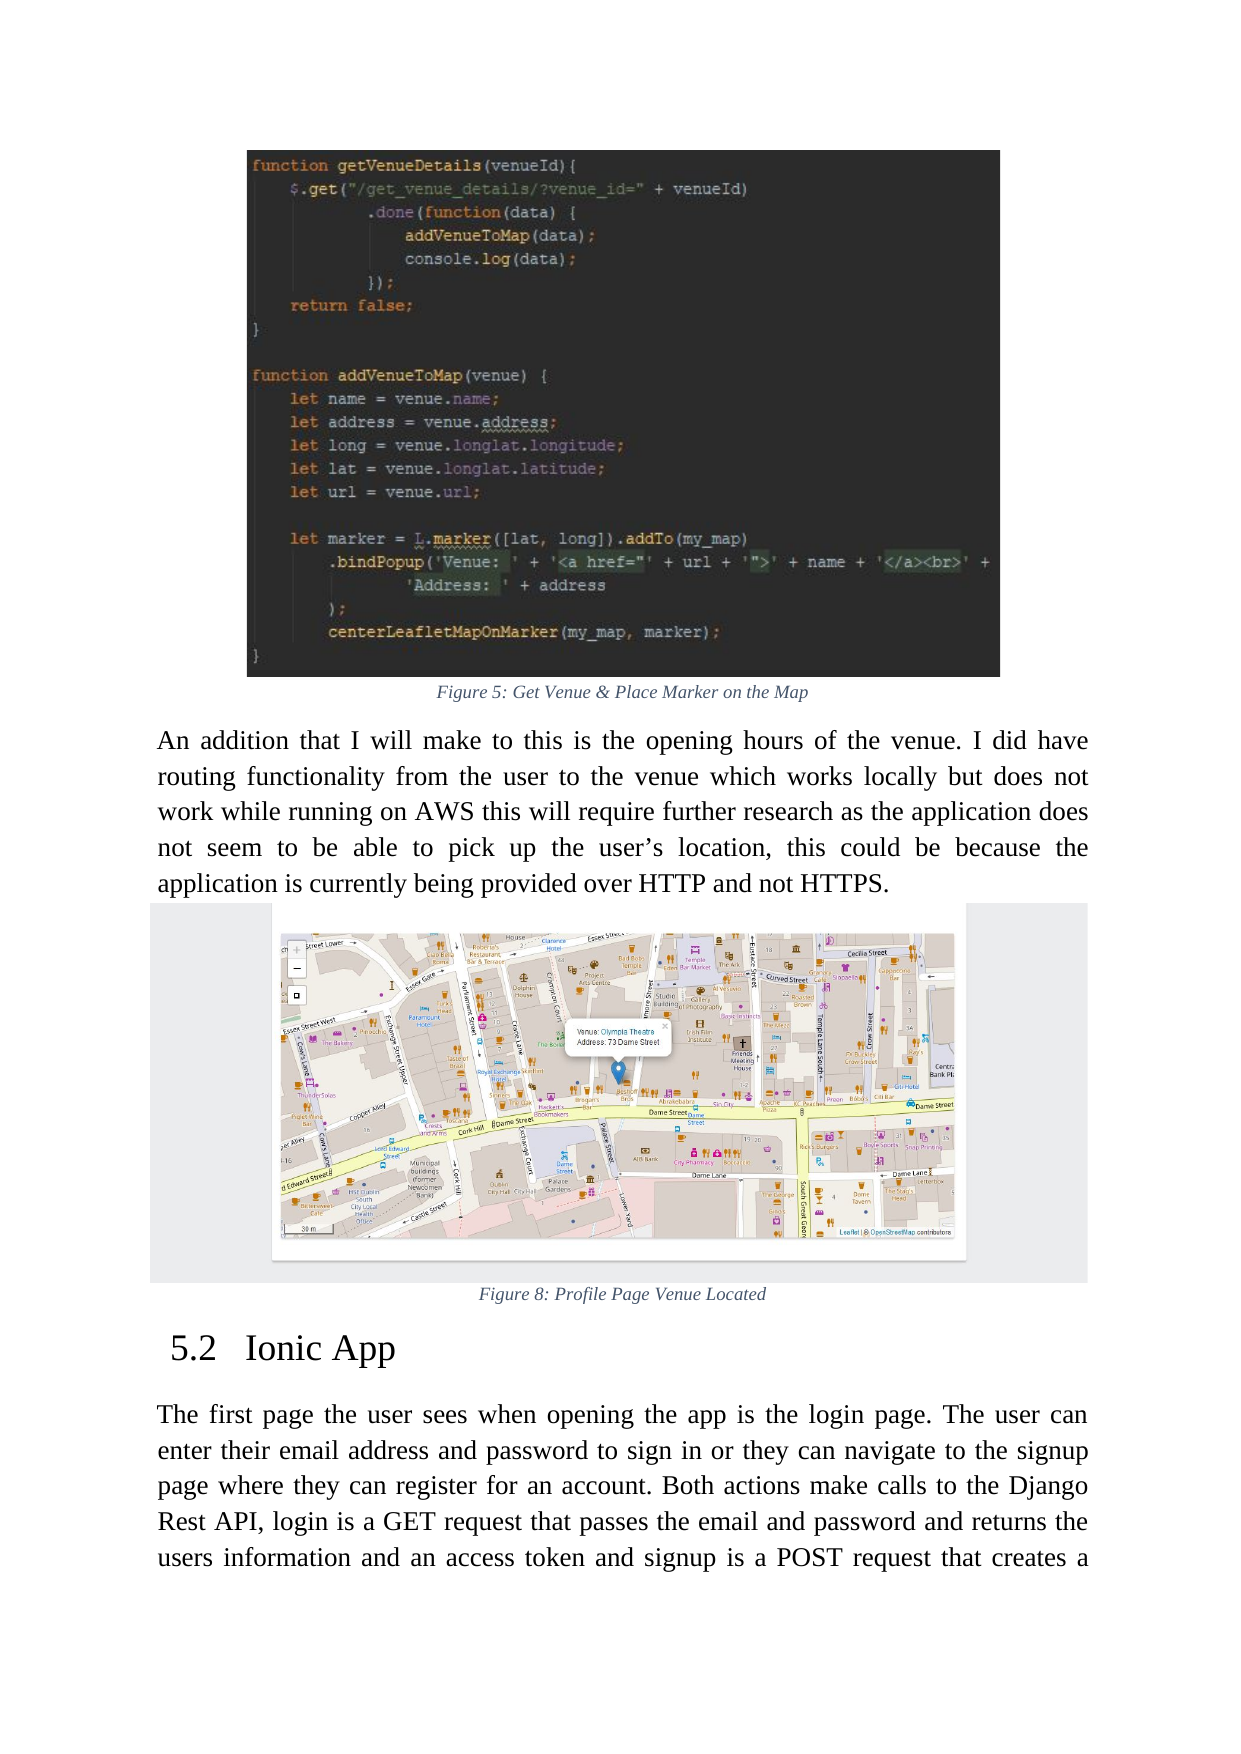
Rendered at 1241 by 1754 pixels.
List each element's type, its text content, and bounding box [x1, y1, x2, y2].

text An addition that I will make to this is the opening hours of the venue. I did have routing functionality from the user to the venue which works locally but does not work while running on AWS this will require further research as the application does not seem to be able to pick up the user’s location, this could be because the application is currently being provided over HTTP and not HTTPS. [156, 724, 1090, 898]
subtitle Ionic App [170, 1326, 1090, 1369]
text The first page the user sees when opening the app is the login page. The user can enter their email address and password to sign in or they can navigate to the signup page where they can register for an account. Both actions make calls to the Django Rest API, login is a GET request that passes the email and password and returns the users information and an access token and signup is a POST request that creates a [156, 1398, 1090, 1572]
text Figure 5: Get Venue & Place Marker on the Map [156, 681, 1090, 703]
text Figure 8: Profile Page Venue Located [156, 1283, 1090, 1305]
